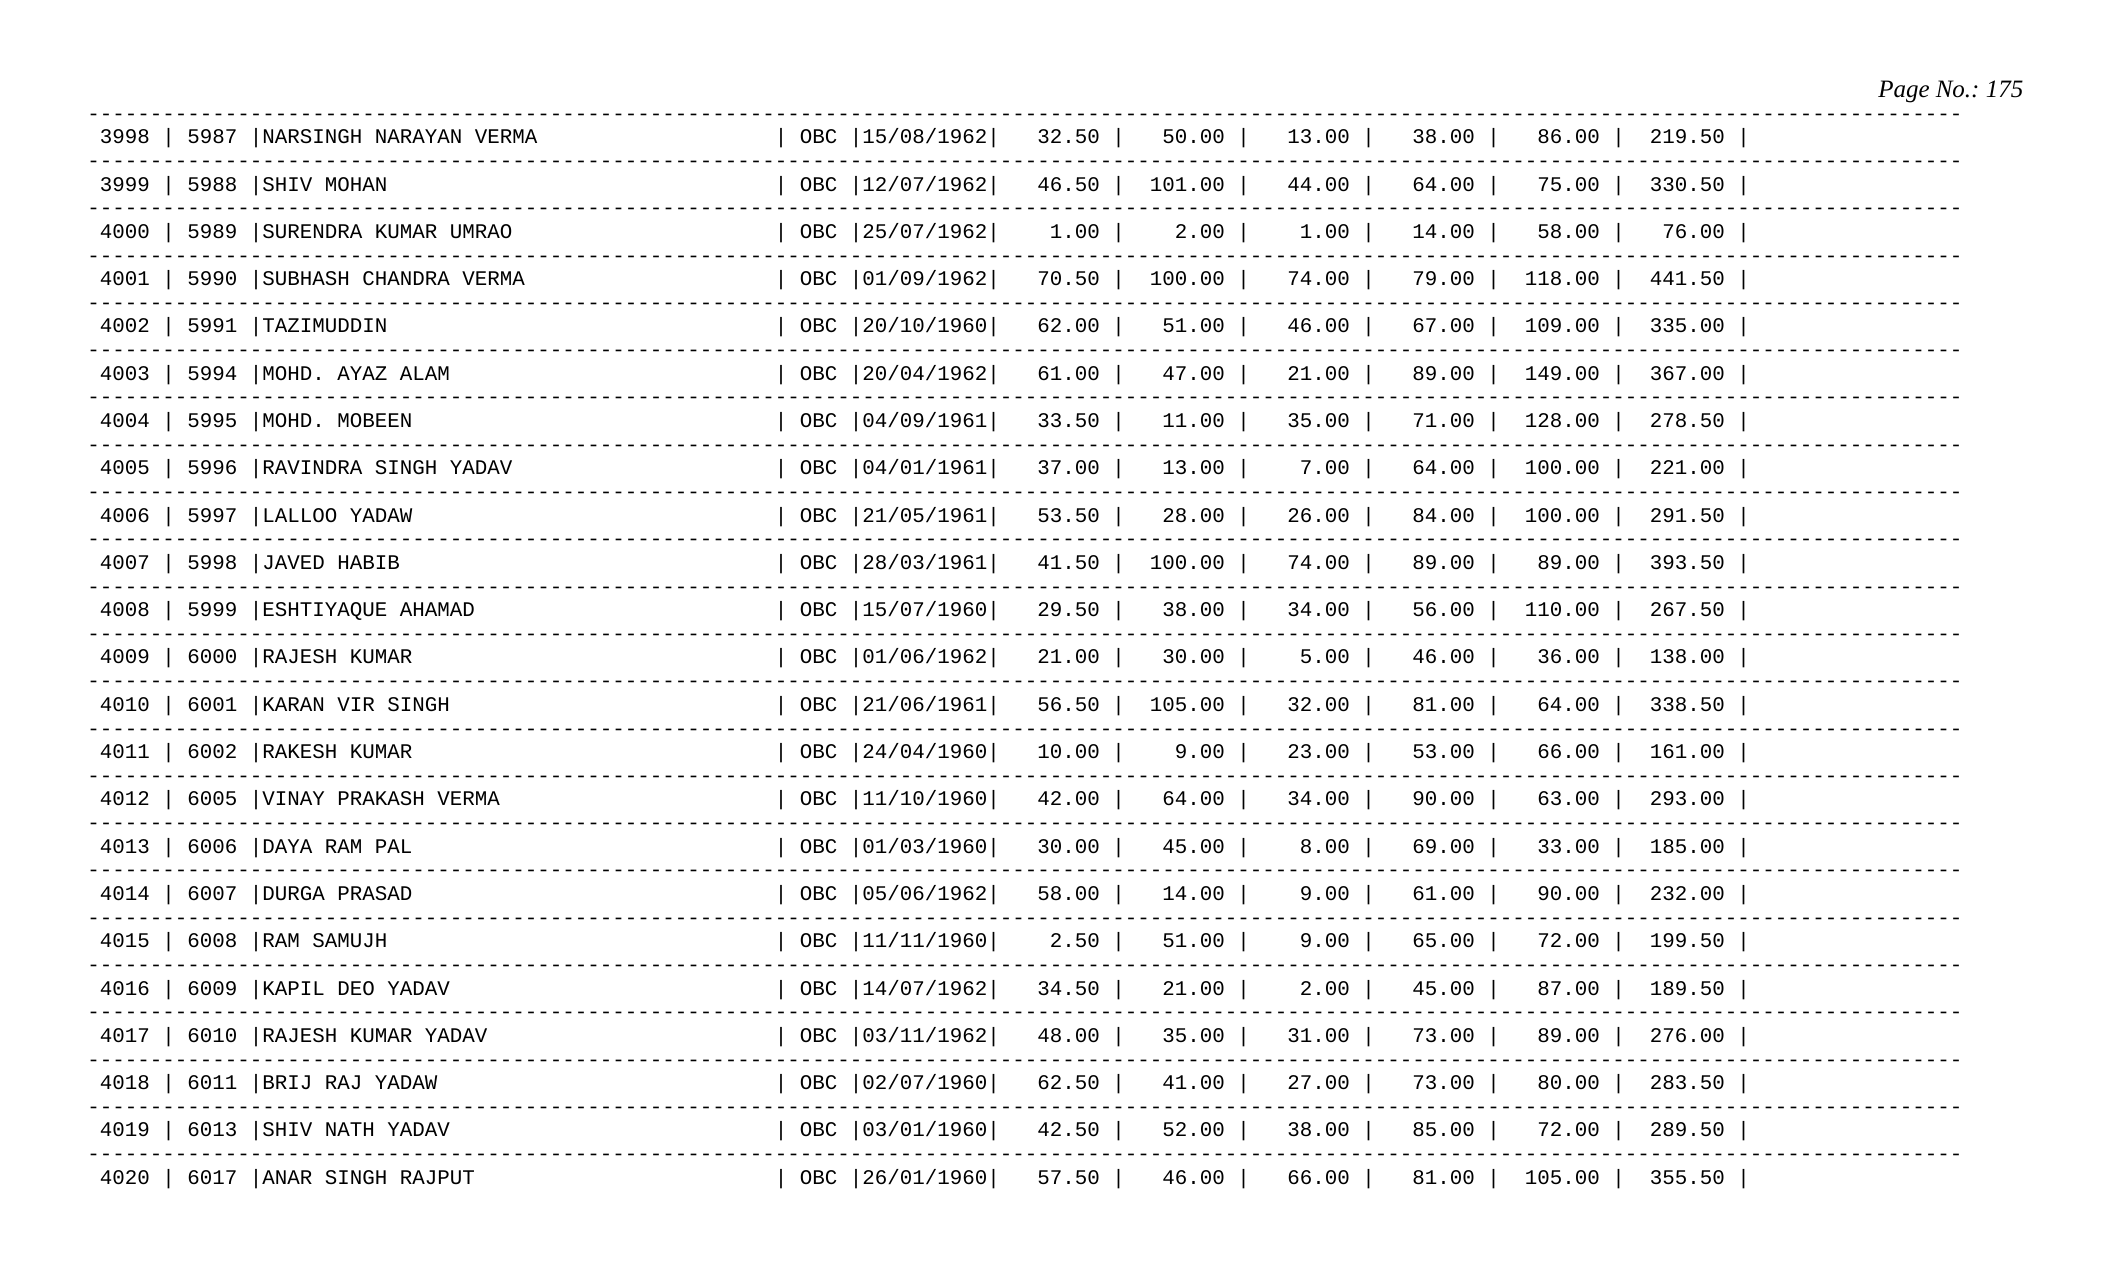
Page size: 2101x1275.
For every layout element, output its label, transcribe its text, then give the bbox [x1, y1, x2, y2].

text ------------------------------------------------------------------------------------------------------------------------------------------------------ [87, 481, 2025, 505]
text ------------------------------------------------------------------------------------------------------------------------------------------------------ [87, 859, 2025, 883]
text 4019 | 6013 |SHIV NATH YADAV | OBC |03/01/1960| 42.50 | 52.00 | 38.00 | 85.00 | 72.00 | 289.50 | [87, 1119, 2025, 1143]
text ------------------------------------------------------------------------------------------------------------------------------------------------------ [87, 103, 2025, 126]
text ------------------------------------------------------------------------------------------------------------------------------------------------------ [87, 812, 2025, 836]
text ------------------------------------------------------------------------------------------------------------------------------------------------------ [87, 386, 2025, 410]
text ------------------------------------------------------------------------------------------------------------------------------------------------------ [87, 954, 2025, 978]
text ------------------------------------------------------------------------------------------------------------------------------------------------------ [87, 292, 2025, 316]
text 4015 | 6008 |RAM SAMUJH | OBC |11/11/1960| 2.50 | 51.00 | 9.00 | 65.00 | 72.00 | 199.50 | [87, 930, 2025, 954]
text ------------------------------------------------------------------------------------------------------------------------------------------------------ [87, 576, 2025, 599]
text 4002 | 5991 |TAZIMUDDIN | OBC |20/10/1960| 62.00 | 51.00 | 46.00 | 67.00 | 109.00 | 335.00 | [87, 316, 2025, 339]
text 4008 | 5999 |ESHTIYAQUE AHAMAD | OBC |15/07/1960| 29.50 | 38.00 | 34.00 | 56.00 | 110.00 | 267.50 | [87, 599, 2025, 623]
text 4016 | 6009 |KAPIL DEO YADAV | OBC |14/07/1962| 34.50 | 21.00 | 2.00 | 45.00 | 87.00 | 189.50 | [87, 978, 2025, 1001]
text 4001 | 5990 |SUBHASH CHANDRA VERMA | OBC |01/09/1962| 70.50 | 100.00 | 74.00 | 79.00 | 118.00 | 441.50 | [87, 268, 2025, 292]
text ------------------------------------------------------------------------------------------------------------------------------------------------------ [87, 197, 2025, 221]
text 4004 | 5995 |MOHD. MOBEEN | OBC |04/09/1961| 33.50 | 11.00 | 35.00 | 71.00 | 128.00 | 278.50 | [87, 410, 2025, 434]
text 4017 | 6010 |RAJESH KUMAR YADAV | OBC |03/11/1962| 48.00 | 35.00 | 31.00 | 73.00 | 89.00 | 276.00 | [87, 1025, 2025, 1048]
text ------------------------------------------------------------------------------------------------------------------------------------------------------ [87, 244, 2025, 268]
text ------------------------------------------------------------------------------------------------------------------------------------------------------ [87, 717, 2025, 741]
text 4013 | 6006 |DAYA RAM PAL | OBC |01/03/1960| 30.00 | 45.00 | 8.00 | 69.00 | 33.00 | 185.00 | [87, 836, 2025, 859]
text 4014 | 6007 |DURGA PRASAD | OBC |05/06/1962| 58.00 | 14.00 | 9.00 | 61.00 | 90.00 | 232.00 | [87, 883, 2025, 907]
text 4012 | 6005 |VINAY PRAKASH VERMA | OBC |11/10/1960| 42.00 | 64.00 | 34.00 | 90.00 | 63.00 | 293.00 | [87, 788, 2025, 812]
text 4009 | 6000 |RAJESH KUMAR | OBC |01/06/1962| 21.00 | 30.00 | 5.00 | 46.00 | 36.00 | 138.00 | [87, 647, 2025, 670]
text ------------------------------------------------------------------------------------------------------------------------------------------------------ [87, 150, 2025, 174]
text ------------------------------------------------------------------------------------------------------------------------------------------------------ [87, 623, 2025, 647]
text 3999 | 5988 |SHIV MOHAN | OBC |12/07/1962| 46.50 | 101.00 | 44.00 | 64.00 | 75.00 | 330.50 | [87, 174, 2025, 197]
text ------------------------------------------------------------------------------------------------------------------------------------------------------ [87, 1001, 2025, 1025]
text ------------------------------------------------------------------------------------------------------------------------------------------------------ [87, 670, 2025, 694]
text 4011 | 6002 |RAKESH KUMAR | OBC |24/04/1960| 10.00 | 9.00 | 23.00 | 53.00 | 66.00 | 161.00 | [87, 741, 2025, 765]
text 4010 | 6001 |KARAN VIR SINGH | OBC |21/06/1961| 56.50 | 105.00 | 32.00 | 81.00 | 64.00 | 338.50 | [87, 694, 2025, 717]
text ------------------------------------------------------------------------------------------------------------------------------------------------------ [87, 1048, 2025, 1072]
text 4005 | 5996 |RAVINDRA SINGH YADAV | OBC |04/01/1961| 37.00 | 13.00 | 7.00 | 64.00 | 100.00 | 221.00 | [87, 457, 2025, 481]
text ------------------------------------------------------------------------------------------------------------------------------------------------------ [87, 434, 2025, 457]
text ------------------------------------------------------------------------------------------------------------------------------------------------------ [87, 907, 2025, 930]
text ------------------------------------------------------------------------------------------------------------------------------------------------------ [87, 528, 2025, 552]
text ------------------------------------------------------------------------------------------------------------------------------------------------------ [87, 339, 2025, 363]
text 4020 | 6017 |ANAR SINGH RAJPUT | OBC |26/01/1960| 57.50 | 46.00 | 66.00 | 81.00 | 105.00 | 355.50 | [87, 1167, 2025, 1190]
text 4003 | 5994 |MOHD. AYAZ ALAM | OBC |20/04/1962| 61.00 | 47.00 | 21.00 | 89.00 | 149.00 | 367.00 | [87, 363, 2025, 386]
text ------------------------------------------------------------------------------------------------------------------------------------------------------ [87, 1143, 2025, 1167]
text 4018 | 6011 |BRIJ RAJ YADAW | OBC |02/07/1960| 62.50 | 41.00 | 27.00 | 73.00 | 80.00 | 283.50 | [87, 1072, 2025, 1096]
text 4000 | 5989 |SURENDRA KUMAR UMRAO | OBC |25/07/1962| 1.00 | 2.00 | 1.00 | 14.00 | 58.00 | 76.00 | [87, 221, 2025, 244]
text 4006 | 5997 |LALLOO YADAW | OBC |21/05/1961| 53.50 | 28.00 | 26.00 | 84.00 | 100.00 | 291.50 | [87, 505, 2025, 528]
text 4007 | 5998 |JAVED HABIB | OBC |28/03/1961| 41.50 | 100.00 | 74.00 | 89.00 | 89.00 | 393.50 | [87, 552, 2025, 576]
text 3998 | 5987 |NARSINGH NARAYAN VERMA | OBC |15/08/1962| 32.50 | 50.00 | 13.00 | 38.00 | 86.00 | 219.50 | [87, 126, 2025, 150]
text ------------------------------------------------------------------------------------------------------------------------------------------------------ [87, 765, 2025, 788]
text ------------------------------------------------------------------------------------------------------------------------------------------------------ [87, 1096, 2025, 1119]
